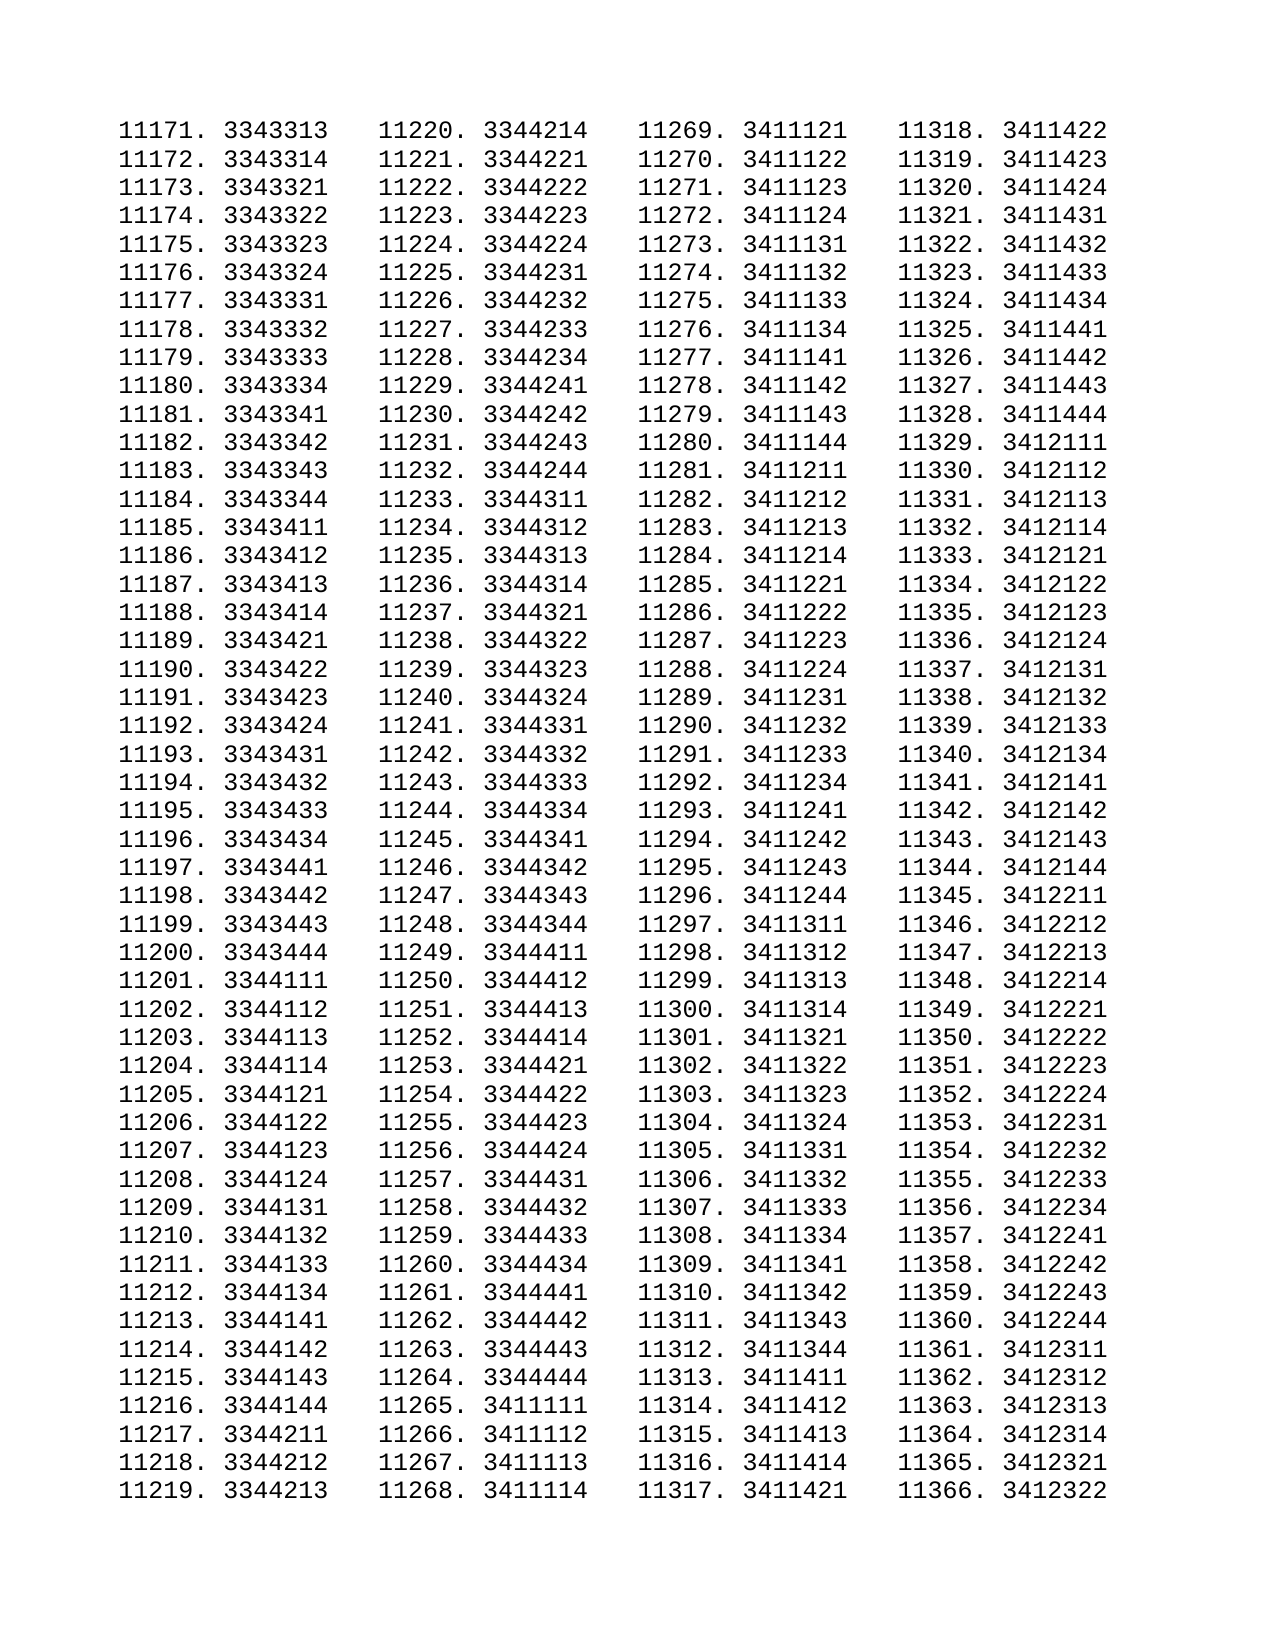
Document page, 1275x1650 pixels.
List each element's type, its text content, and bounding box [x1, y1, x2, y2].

text 11216. 3344144 [118, 1393, 378, 1421]
text 11232. 3344244 [378, 458, 637, 486]
text 11254. 3344422 [378, 1081, 637, 1110]
text 11231. 3344243 [378, 430, 637, 458]
text 11244. 3344334 [378, 798, 637, 826]
text 11195. 3343433 [118, 798, 378, 826]
text 11335. 3412123 [897, 600, 1157, 628]
text 11282. 3411212 [637, 486, 897, 515]
text 11173. 3343321 [118, 175, 378, 203]
text 11209. 3344131 [118, 1195, 378, 1223]
text 11314. 3411412 [637, 1393, 897, 1421]
text 11260. 3344434 [378, 1251, 637, 1280]
text 11220. 3344214 [378, 118, 637, 146]
text 11222. 3344222 [378, 175, 637, 203]
text 11235. 3344313 [378, 543, 637, 571]
text 11295. 3411243 [637, 855, 897, 883]
text 11187. 3343413 [118, 571, 378, 600]
text 11342. 3412142 [897, 798, 1157, 826]
text 11348. 3412214 [897, 968, 1157, 996]
text 11273. 3411131 [637, 231, 897, 260]
text 11251. 3344413 [378, 996, 637, 1025]
text 11354. 3412232 [897, 1138, 1157, 1166]
text 11234. 3344312 [378, 515, 637, 543]
text 11263. 3344443 [378, 1336, 637, 1365]
text 11202. 3344112 [118, 996, 378, 1025]
text 11279. 3411143 [637, 401, 897, 430]
text 11249. 3344411 [378, 940, 637, 968]
text 11293. 3411241 [637, 798, 897, 826]
text 11221. 3344221 [378, 146, 637, 175]
text 11190. 3343422 [118, 656, 378, 685]
text 11194. 3343432 [118, 770, 378, 798]
text 11180. 3343334 [118, 373, 378, 401]
text 11291. 3411233 [637, 741, 897, 770]
text 11309. 3411341 [637, 1251, 897, 1280]
text 11337. 3412131 [897, 656, 1157, 685]
text 11313. 3411411 [637, 1365, 897, 1393]
text 11336. 3412124 [897, 628, 1157, 656]
text 11238. 3344322 [378, 628, 637, 656]
text 11203. 3344113 [118, 1025, 378, 1053]
text 11228. 3344234 [378, 345, 637, 373]
text 11207. 3344123 [118, 1138, 378, 1166]
text 11184. 3343344 [118, 486, 378, 515]
text 11322. 3411432 [897, 231, 1157, 260]
text 11201. 3344111 [118, 968, 378, 996]
text 11350. 3412222 [897, 1025, 1157, 1053]
text 11290. 3411232 [637, 713, 897, 741]
text 11311. 3411343 [637, 1308, 897, 1336]
text 11261. 3344441 [378, 1280, 637, 1308]
text 11287. 3411223 [637, 628, 897, 656]
text 11259. 3344433 [378, 1223, 637, 1251]
text 11262. 3344442 [378, 1308, 637, 1336]
text 11327. 3411443 [897, 373, 1157, 401]
text 11253. 3344421 [378, 1053, 637, 1081]
text 11269. 3411121 [637, 118, 897, 146]
text 11177. 3343331 [118, 288, 378, 316]
text 11223. 3344223 [378, 203, 637, 231]
text 11366. 3412322 [897, 1478, 1157, 1506]
text 11356. 3412234 [897, 1195, 1157, 1223]
text 11258. 3344432 [378, 1195, 637, 1223]
text 11239. 3344323 [378, 656, 637, 685]
text 11331. 3412113 [897, 486, 1157, 515]
text 11191. 3343423 [118, 685, 378, 713]
text 11247. 3344343 [378, 883, 637, 911]
text 11211. 3344133 [118, 1251, 378, 1280]
text 11298. 3411312 [637, 940, 897, 968]
text 11272. 3411124 [637, 203, 897, 231]
text 11303. 3411323 [637, 1081, 897, 1110]
text 11310. 3411342 [637, 1280, 897, 1308]
text 11189. 3343421 [118, 628, 378, 656]
text 11275. 3411133 [637, 288, 897, 316]
text 11296. 3411244 [637, 883, 897, 911]
text 11274. 3411132 [637, 260, 897, 288]
text 11175. 3343323 [118, 231, 378, 260]
text 11304. 3411324 [637, 1110, 897, 1138]
text 11302. 3411322 [637, 1053, 897, 1081]
text 11257. 3344431 [378, 1166, 637, 1195]
text 11305. 3411331 [637, 1138, 897, 1166]
text 11334. 3412122 [897, 571, 1157, 600]
text 11215. 3344143 [118, 1365, 378, 1393]
text 11351. 3412223 [897, 1053, 1157, 1081]
text 11237. 3344321 [378, 600, 637, 628]
text 11267. 3411113 [378, 1450, 637, 1478]
text 11324. 3411434 [897, 288, 1157, 316]
text 11233. 3344311 [378, 486, 637, 515]
text 11265. 3411111 [378, 1393, 637, 1421]
text 11182. 3343342 [118, 430, 378, 458]
text 11248. 3344344 [378, 911, 637, 940]
text 11198. 3343442 [118, 883, 378, 911]
text 11229. 3344241 [378, 373, 637, 401]
text 11250. 3344412 [378, 968, 637, 996]
text 11300. 3411314 [637, 996, 897, 1025]
text 11280. 3411144 [637, 430, 897, 458]
text 11317. 3411421 [637, 1478, 897, 1506]
text 11206. 3344122 [118, 1110, 378, 1138]
text 11200. 3343444 [118, 940, 378, 968]
text 11174. 3343322 [118, 203, 378, 231]
text 11230. 3344242 [378, 401, 637, 430]
text 11178. 3343332 [118, 316, 378, 345]
text 11225. 3344231 [378, 260, 637, 288]
text 11328. 3411444 [897, 401, 1157, 430]
text 11283. 3411213 [637, 515, 897, 543]
text 11325. 3411441 [897, 316, 1157, 345]
text 11278. 3411142 [637, 373, 897, 401]
text 11197. 3343441 [118, 855, 378, 883]
text 11185. 3343411 [118, 515, 378, 543]
text 11330. 3412112 [897, 458, 1157, 486]
text 11329. 3412111 [897, 430, 1157, 458]
text 11363. 3412313 [897, 1393, 1157, 1421]
text 11359. 3412243 [897, 1280, 1157, 1308]
text 11339. 3412133 [897, 713, 1157, 741]
text 11338. 3412132 [897, 685, 1157, 713]
text 11204. 3344114 [118, 1053, 378, 1081]
text 11289. 3411231 [637, 685, 897, 713]
text 11271. 3411123 [637, 175, 897, 203]
text 11294. 3411242 [637, 826, 897, 855]
text 11357. 3412241 [897, 1223, 1157, 1251]
text 11240. 3344324 [378, 685, 637, 713]
text 11188. 3343414 [118, 600, 378, 628]
text 11227. 3344233 [378, 316, 637, 345]
text 11347. 3412213 [897, 940, 1157, 968]
text 11226. 3344232 [378, 288, 637, 316]
text 11343. 3412143 [897, 826, 1157, 855]
text 11361. 3412311 [897, 1336, 1157, 1365]
text 11306. 3411332 [637, 1166, 897, 1195]
text 11210. 3344132 [118, 1223, 378, 1251]
text 11241. 3344331 [378, 713, 637, 741]
text 11266. 3411112 [378, 1421, 637, 1450]
text 11171. 3343313 [118, 118, 378, 146]
text 11246. 3344342 [378, 855, 637, 883]
text 11340. 3412134 [897, 741, 1157, 770]
text 11318. 3411422 [897, 118, 1157, 146]
text 11321. 3411431 [897, 203, 1157, 231]
text 11256. 3344424 [378, 1138, 637, 1166]
text 11315. 3411413 [637, 1421, 897, 1450]
text 11285. 3411221 [637, 571, 897, 600]
text 11288. 3411224 [637, 656, 897, 685]
text 11286. 3411222 [637, 600, 897, 628]
text 11360. 3412244 [897, 1308, 1157, 1336]
text 11179. 3343333 [118, 345, 378, 373]
text 11312. 3411344 [637, 1336, 897, 1365]
text 11349. 3412221 [897, 996, 1157, 1025]
text 11307. 3411333 [637, 1195, 897, 1223]
text 11268. 3411114 [378, 1478, 637, 1506]
text 11186. 3343412 [118, 543, 378, 571]
text 11199. 3343443 [118, 911, 378, 940]
text 11181. 3343341 [118, 401, 378, 430]
text 11299. 3411313 [637, 968, 897, 996]
text 11219. 3344213 [118, 1478, 378, 1506]
text 11352. 3412224 [897, 1081, 1157, 1110]
text 11205. 3344121 [118, 1081, 378, 1110]
text 11301. 3411321 [637, 1025, 897, 1053]
text 11277. 3411141 [637, 345, 897, 373]
text 11255. 3344423 [378, 1110, 637, 1138]
text 11264. 3344444 [378, 1365, 637, 1393]
text 11281. 3411211 [637, 458, 897, 486]
text 11323. 3411433 [897, 260, 1157, 288]
text 11270. 3411122 [637, 146, 897, 175]
text 11193. 3343431 [118, 741, 378, 770]
text 11365. 3412321 [897, 1450, 1157, 1478]
text 11208. 3344124 [118, 1166, 378, 1195]
text 11308. 3411334 [637, 1223, 897, 1251]
text 11236. 3344314 [378, 571, 637, 600]
text 11326. 3411442 [897, 345, 1157, 373]
text 11358. 3412242 [897, 1251, 1157, 1280]
text 11364. 3412314 [897, 1421, 1157, 1450]
text 11344. 3412144 [897, 855, 1157, 883]
text 11346. 3412212 [897, 911, 1157, 940]
text 11214. 3344142 [118, 1336, 378, 1365]
text 11245. 3344341 [378, 826, 637, 855]
text 11292. 3411234 [637, 770, 897, 798]
text 11243. 3344333 [378, 770, 637, 798]
text 11319. 3411423 [897, 146, 1157, 175]
text 11252. 3344414 [378, 1025, 637, 1053]
text 11192. 3343424 [118, 713, 378, 741]
text 11172. 3343314 [118, 146, 378, 175]
text 11341. 3412141 [897, 770, 1157, 798]
text 11242. 3344332 [378, 741, 637, 770]
text 11176. 3343324 [118, 260, 378, 288]
text 11218. 3344212 [118, 1450, 378, 1478]
text 11353. 3412231 [897, 1110, 1157, 1138]
text 11196. 3343434 [118, 826, 378, 855]
text 11183. 3343343 [118, 458, 378, 486]
text 11320. 3411424 [897, 175, 1157, 203]
text 11224. 3344224 [378, 231, 637, 260]
text 11212. 3344134 [118, 1280, 378, 1308]
text 11345. 3412211 [897, 883, 1157, 911]
text 11333. 3412121 [897, 543, 1157, 571]
text 11297. 3411311 [637, 911, 897, 940]
text 11316. 3411414 [637, 1450, 897, 1478]
text 11213. 3344141 [118, 1308, 378, 1336]
text 11217. 3344211 [118, 1421, 378, 1450]
text 11362. 3412312 [897, 1365, 1157, 1393]
text 11284. 3411214 [637, 543, 897, 571]
text 11332. 3412114 [897, 515, 1157, 543]
text 11276. 3411134 [637, 316, 897, 345]
text 11355. 3412233 [897, 1166, 1157, 1195]
